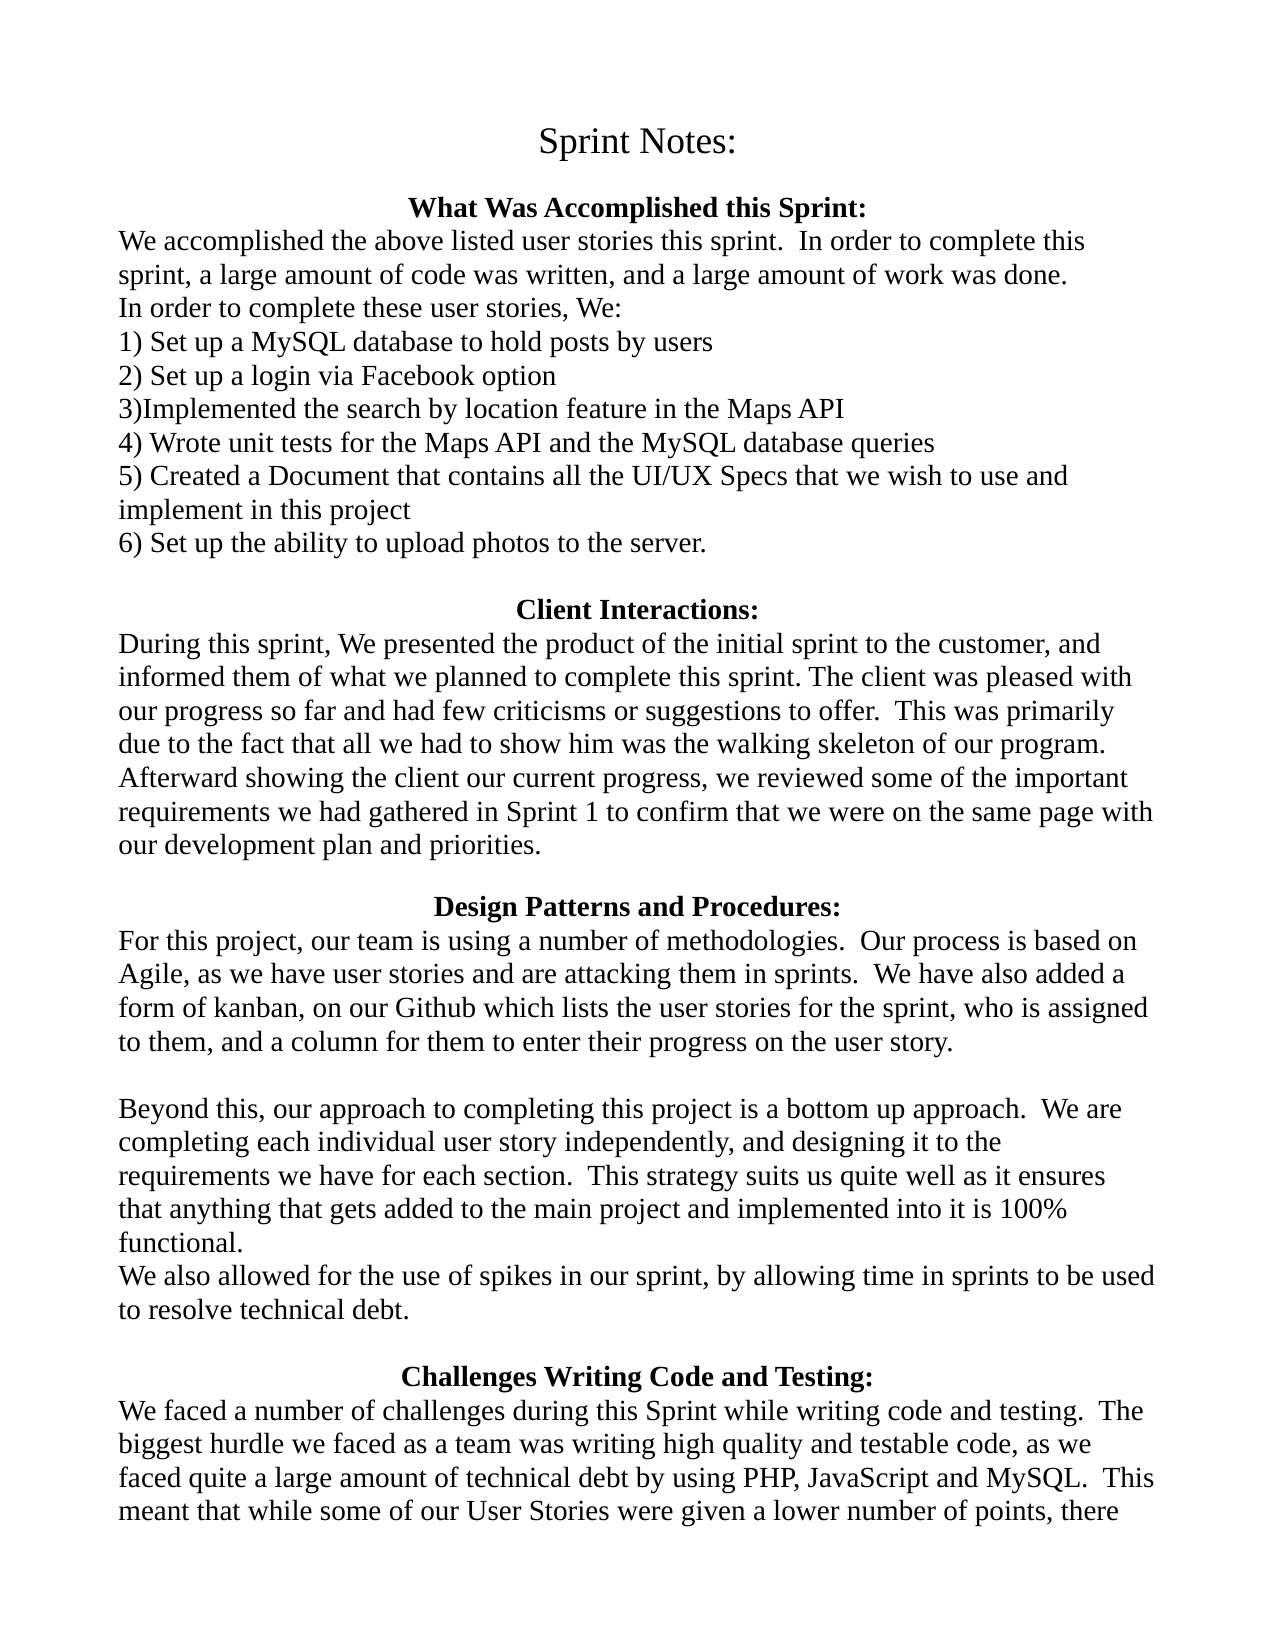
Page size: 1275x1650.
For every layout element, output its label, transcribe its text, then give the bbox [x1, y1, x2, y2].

text Sprint Notes: [118, 118, 1157, 161]
text Design Patterns and Procedures: [118, 889, 1157, 923]
text Client Interactions: [118, 592, 1157, 626]
text Challenges Writing Code and Testing: [118, 1359, 1157, 1393]
text During this sprint, We presented the product of the initial sprint to the customer, and informed them of what we planned to complete this sprint. The client was pleased with our progress so far and had few criticisms or suggestions to offer. This was primarily due to the fact that all we had to show him was the walking skeleton of our program. Afterward showing the client our current progress, we reviewed some of the important requirements we had gathered in Sprint 1 to confirm that we were on the same page with our development plan and priorities. [118, 626, 1157, 861]
text For this project, our team is using a number of methodologies. Our process is based on Agile, as we have user stories and are attacking them in sprints. We have also added a form of kanban, on our Github which lists the user stories for the sprint, who is assigned to them, and a column for them to enter their progress on the user story. [118, 923, 1157, 1057]
text 6) Set up the ability to upload photos to the server. [118, 525, 1157, 559]
text We faced a number of challenges during this Sprint while writing code and testing. The biggest hurdle we faced as a team was writing high quality and testable code, as we faced quite a large amount of technical debt by using PHP, JavaScript and MySQL. This meant that while some of our User Stories were given a lower number of points, there [118, 1393, 1157, 1527]
text What Was Accomplished this Sprint: [118, 190, 1157, 223]
text We accomplished the above listed user stories this sprint. In order to complete this sprint, a large amount of code was written, and a large amount of work was done. [118, 223, 1157, 291]
text 5) Created a Document that contains all the UI/UX Specs that we wish to use and implement in this project [118, 458, 1157, 525]
text 3)Implemented the search by location feature in the Maps API [118, 391, 1157, 425]
text In order to complete these user stories, We: [118, 291, 1157, 324]
text Beyond this, our approach to completing this project is a bottom up approach. We are completing each individual user story independently, and designing it to the requirements we have for each section. This strategy suits us quite well as it ensures that anything that gets added to the main project and implemented into it is 100% functional. [118, 1091, 1157, 1258]
text 4) Wrote unit tests for the Maps API and the MySQL database queries [118, 425, 1157, 458]
text 1) Set up a MySQL database to hold posts by users [118, 324, 1157, 358]
text 2) Set up a login via Facebook option [118, 358, 1157, 391]
text We also allowed for the use of spikes in our sprint, by allowing time in sprints to be used to resolve technical debt. [118, 1258, 1157, 1326]
